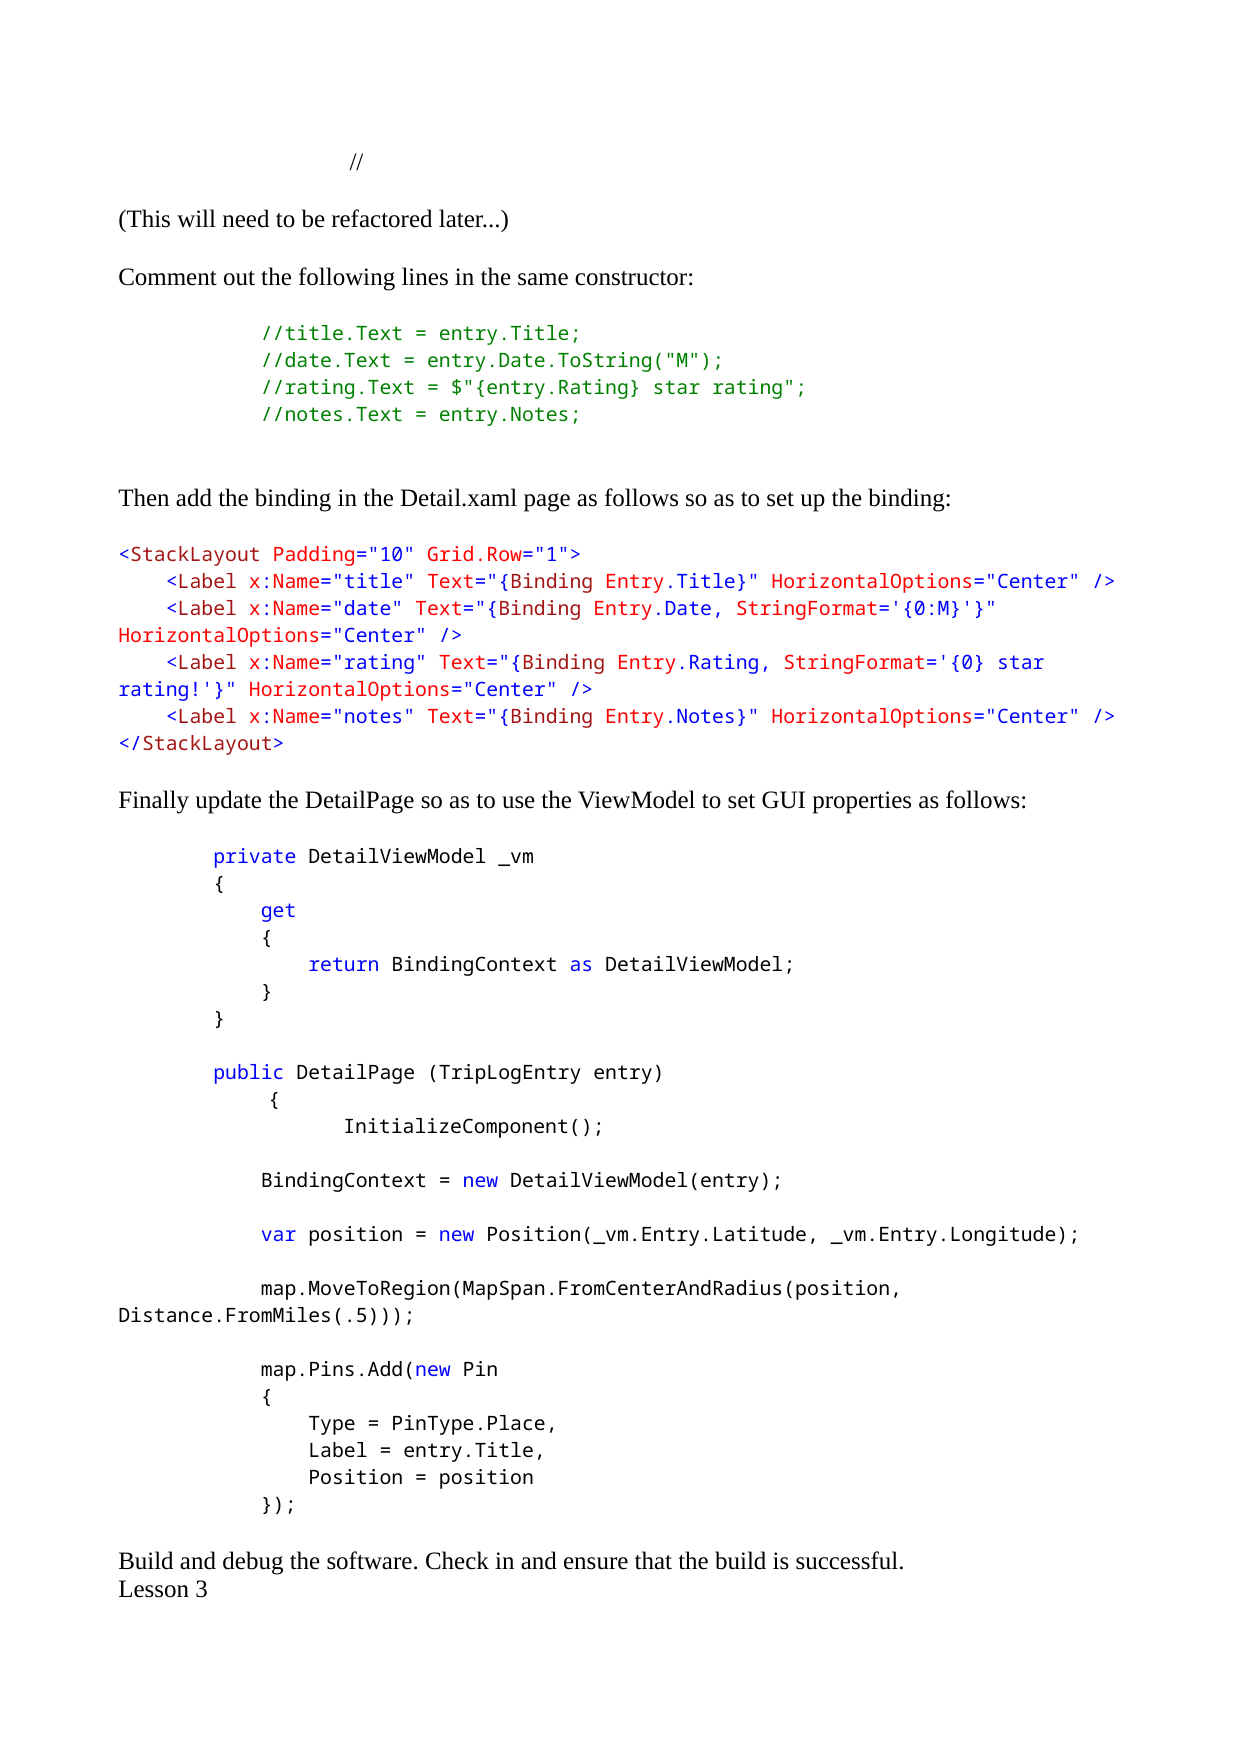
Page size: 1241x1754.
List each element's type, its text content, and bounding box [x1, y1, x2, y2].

text (This will need to be refactored later...) [118, 204, 1122, 233]
text <StackLayout Padding="10" Grid.Row="1"> [118, 541, 1122, 567]
text { [118, 923, 1122, 951]
text //rating.Text = $"{entry.Rating} star rating"; [118, 373, 1122, 400]
text { [118, 1382, 1122, 1409]
text Lesson 3 [118, 1574, 1122, 1603]
text Label = entry.Title, [118, 1436, 1122, 1463]
text map.Pins.Add(new Pin [118, 1355, 1122, 1382]
text { [118, 869, 1122, 897]
text //date.Text = entry.Date.ToString("M"); [118, 346, 1122, 373]
text } [118, 977, 1122, 1004]
text }); [118, 1490, 1122, 1517]
text { [118, 1085, 1122, 1112]
text Build and debug the software. Check in and ensure that the build is successful. [118, 1546, 1122, 1574]
text InitializeComponent(); [118, 1112, 1122, 1139]
text return BindingContext as DetailViewModel; [118, 951, 1122, 977]
text } [118, 1004, 1122, 1031]
text map.MoveToRegion(MapSpan.FromCenterAndRadius(position, Distance.FromMiles(.5))); [118, 1274, 1122, 1328]
text var position = new Position(_vm.Entry.Latitude, _vm.Entry.Longitude); [118, 1220, 1122, 1247]
text <Label x:Name="title" Text="{Binding Entry.Title}" HorizontalOptions="Center" /> [118, 567, 1122, 594]
text Type = PinType.Place, [118, 1409, 1122, 1436]
text private DetailViewModel _vm [118, 843, 1122, 869]
text get [118, 897, 1122, 923]
text public DetailPage (TripLogEntry entry) [118, 1058, 1122, 1085]
text <Label x:Name="rating" Text="{Binding Entry.Rating, StringFormat='{0} star rating!'}" HorizontalOptions="Center" /> [118, 648, 1122, 702]
text BindingContext = new DetailViewModel(entry); [118, 1166, 1122, 1193]
text </StackLayout> [118, 729, 1122, 756]
text <Label x:Name="notes" Text="{Binding Entry.Notes}" HorizontalOptions="Center" /> [118, 702, 1122, 729]
text //title.Text = entry.Title; [118, 319, 1122, 346]
text // [118, 147, 1122, 176]
text <Label x:Name="date" Text="{Binding Entry.Date, StringFormat='{0:M}'}" HorizontalOptions="Center" /> [118, 594, 1122, 648]
text Comment out the following lines in the same constructor: [118, 262, 1122, 291]
text Then add the binding in the Detail.xaml page as follows so as to set up the binding: [118, 483, 1122, 512]
text //notes.Text = entry.Notes; [118, 400, 1122, 427]
text Position = position [118, 1463, 1122, 1490]
text Finally update the DetailPage so as to use the ViewModel to set GUI properties as follows: [118, 785, 1122, 814]
